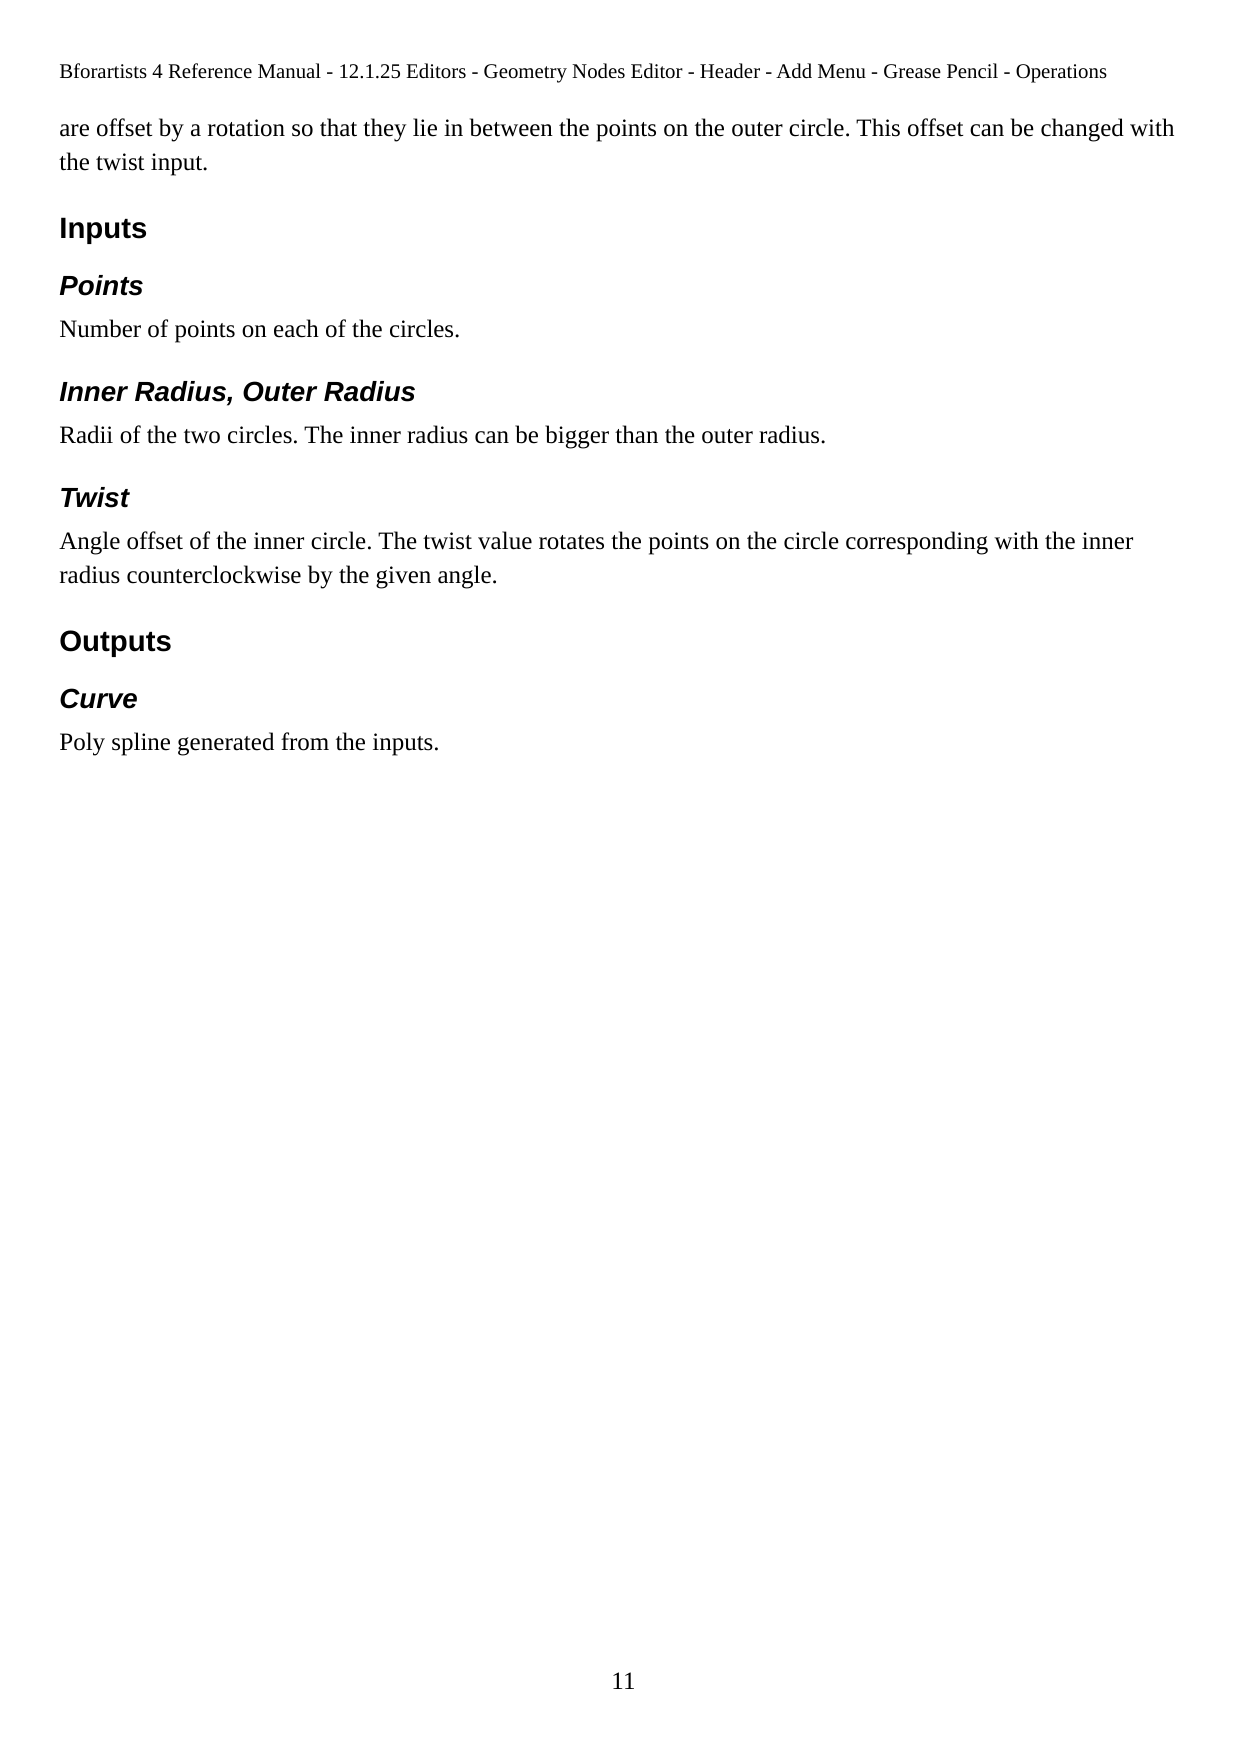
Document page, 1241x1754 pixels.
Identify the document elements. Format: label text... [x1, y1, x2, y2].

subtitle Outputs [59, 624, 1181, 658]
text Angle offset of the inner circle. The twist value rotates the points on the circle corresponding with the inner radius counterclockwise by the given angle. [59, 526, 1181, 589]
text are offset by a rotation so that they lie in between the points on the outer circle. This offset can be changed with the twist input. [59, 113, 1181, 176]
subtitle Curve [59, 683, 1181, 714]
subtitle Twist [59, 481, 1181, 513]
subtitle Inner Radius, Outer Radius [59, 375, 1181, 407]
subtitle Inputs [59, 211, 1181, 244]
subtitle Points [59, 269, 1181, 301]
text Radii of the two circles. The inner radius can be bigger than the outer radius. [59, 420, 1181, 448]
text Number of points on each of the circles. [59, 314, 1181, 343]
text Poly spline generated from the inputs. [59, 727, 1181, 756]
